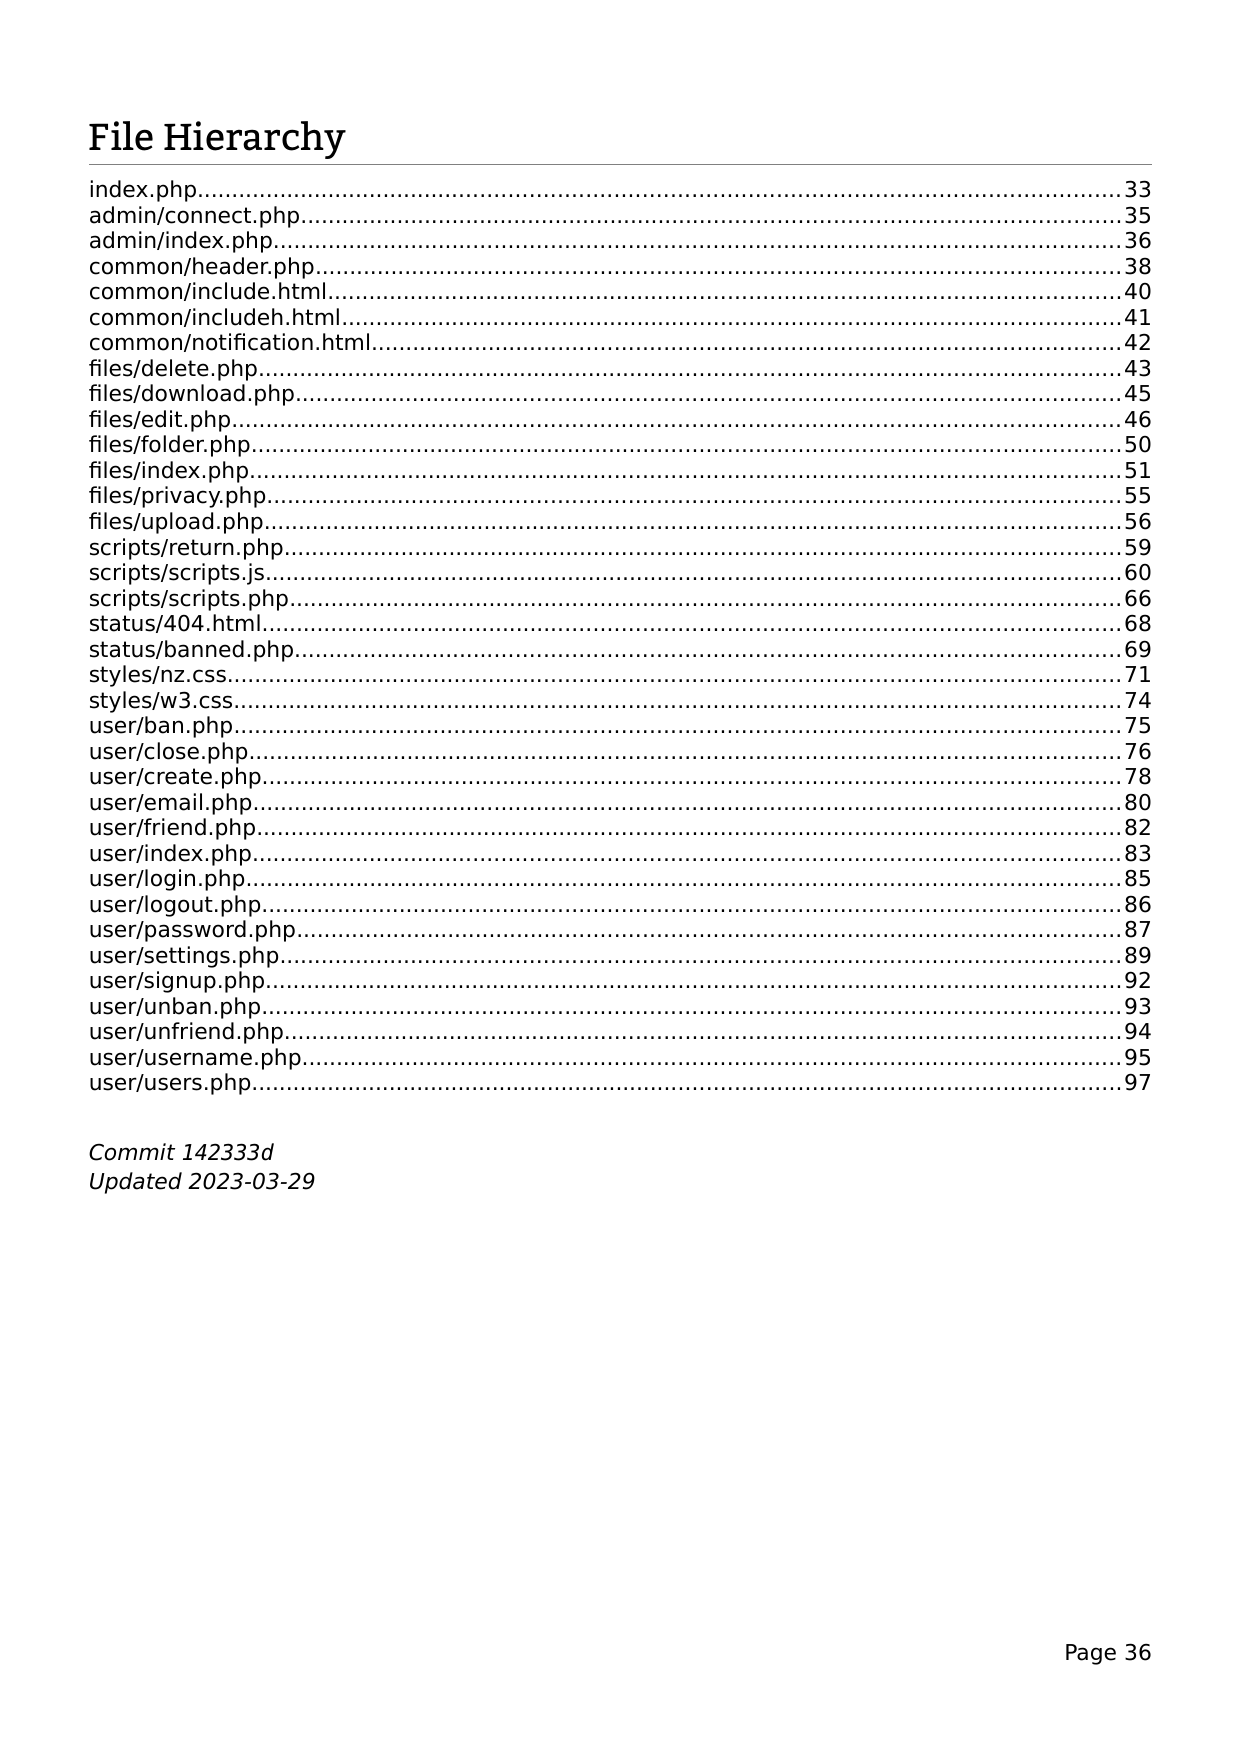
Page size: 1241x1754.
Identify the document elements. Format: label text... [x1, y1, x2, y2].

text scripts/scripts.php 66 [88, 586, 1152, 611]
text user/users.php 97 [88, 1071, 1152, 1096]
text Commit 142333d Updated 2023-03-29 [88, 1140, 1152, 1195]
text user/create.php 78 [88, 764, 1152, 790]
text common/include.html 40 [88, 279, 1152, 305]
subtitle File Hierarchy [88, 113, 1152, 165]
text user/logout.php 86 [88, 892, 1152, 917]
text common/includeh.html 41 [88, 305, 1152, 330]
text user/close.php 76 [88, 739, 1152, 764]
text styles/w3.css 74 [88, 688, 1152, 713]
text user/settings.php 89 [88, 943, 1152, 968]
text files/index.php 51 [88, 458, 1152, 483]
text files/upload.php 56 [88, 509, 1152, 534]
text user/friend.php 82 [88, 815, 1152, 841]
text files/delete.php 43 [88, 356, 1152, 381]
text common/header.php 38 [88, 254, 1152, 279]
text admin/index.php 36 [88, 228, 1152, 254]
text user/unban.php 93 [88, 994, 1152, 1019]
text index.php 33 [88, 177, 1152, 203]
text styles/nz.css 71 [88, 662, 1152, 688]
text user/index.php 83 [88, 841, 1152, 866]
text user/password.php 87 [88, 917, 1152, 943]
text user/email.php 80 [88, 790, 1152, 815]
text files/privacy.php 55 [88, 483, 1152, 509]
text files/download.php 45 [88, 381, 1152, 407]
text user/signup.php 92 [88, 968, 1152, 994]
text common/notification.html 42 [88, 330, 1152, 356]
text status/banned.php 69 [88, 637, 1152, 662]
text status/404.html 68 [88, 611, 1152, 637]
text scripts/return.php 59 [88, 534, 1152, 560]
text scripts/scripts.js 60 [88, 560, 1152, 586]
text files/folder.php 50 [88, 432, 1152, 458]
text admin/connect.php 35 [88, 203, 1152, 228]
text user/username.php 95 [88, 1045, 1152, 1071]
text user/login.php 85 [88, 866, 1152, 892]
text user/ban.php 75 [88, 713, 1152, 739]
text files/edit.php 46 [88, 407, 1152, 432]
text user/unfriend.php 94 [88, 1019, 1152, 1045]
